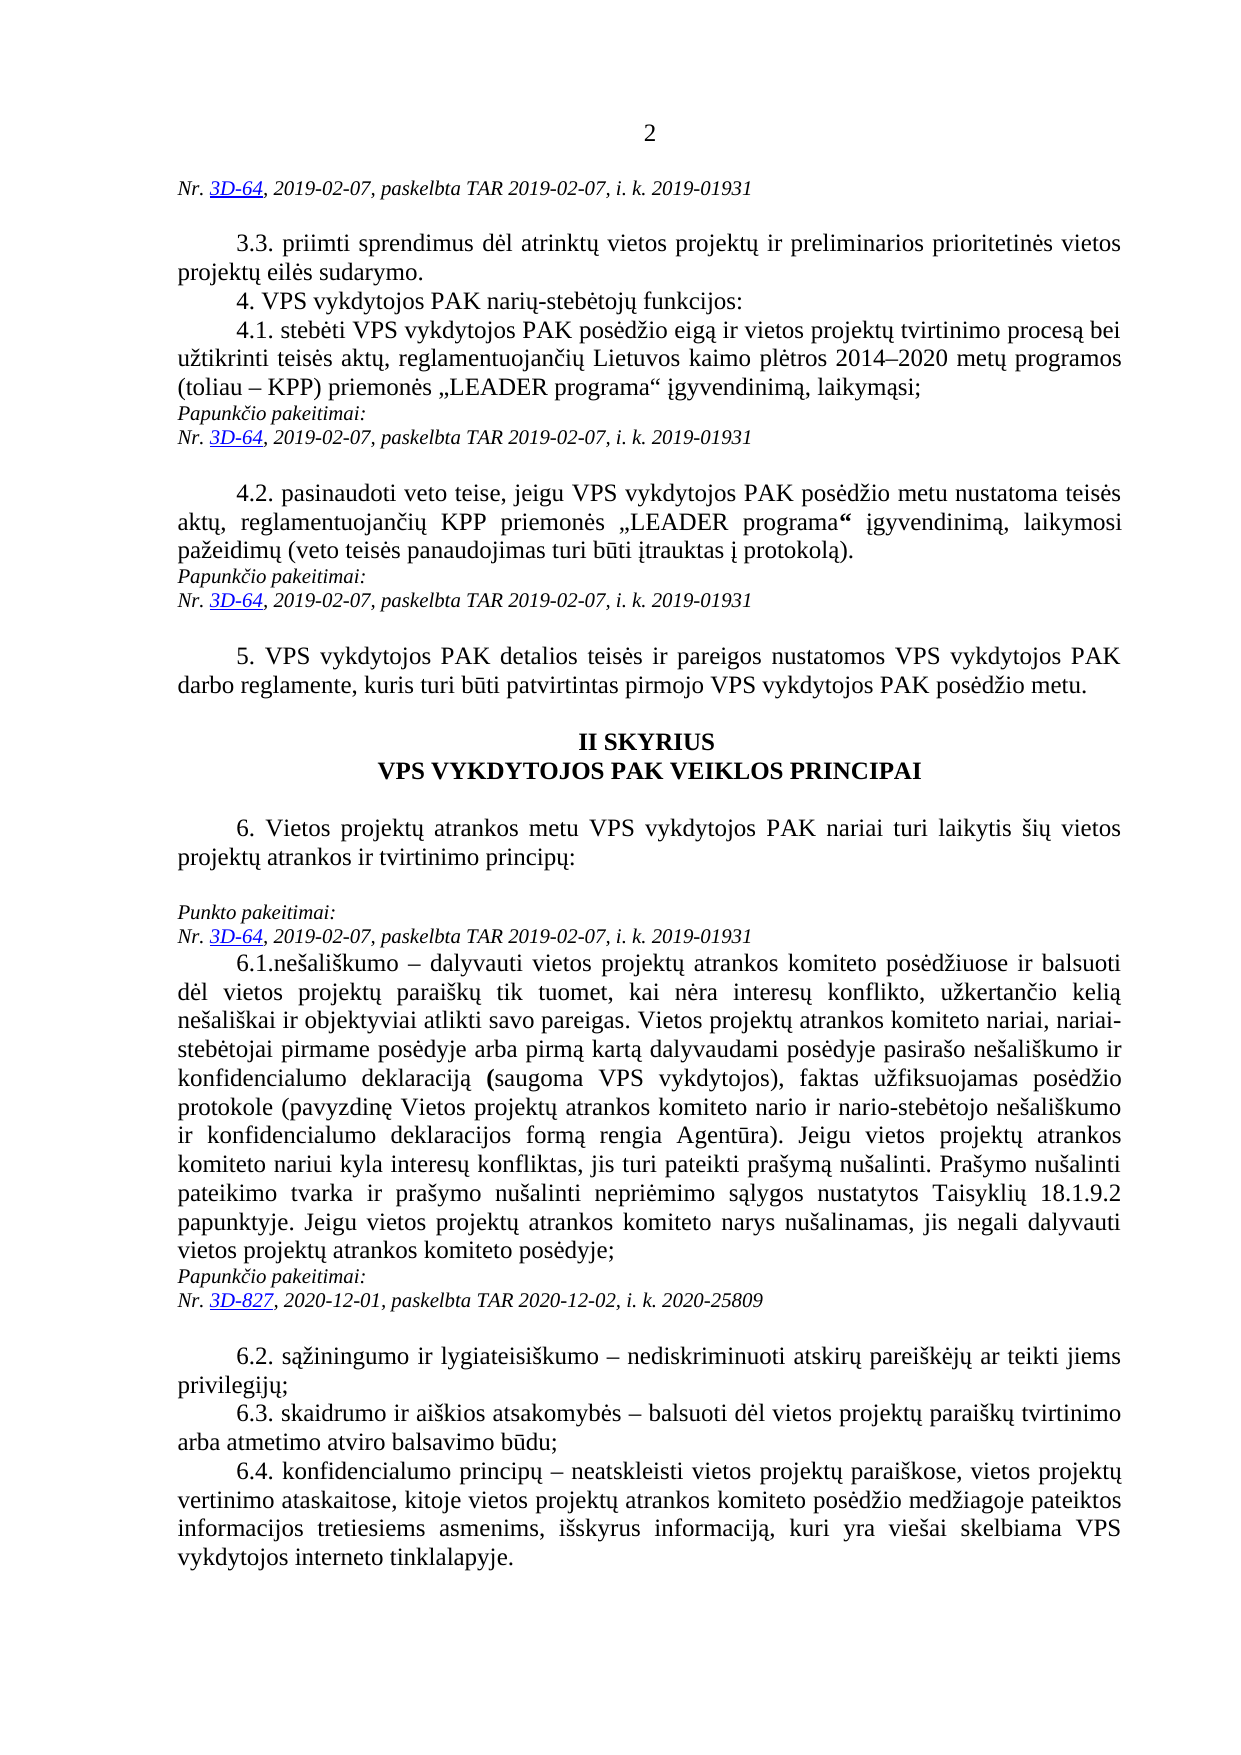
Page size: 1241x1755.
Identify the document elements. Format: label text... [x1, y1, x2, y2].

text 6.4. konfidencialumo principų – neatskleisti vietos projektų paraiškose, vietos projektų vertinimo ataskaitose, kitoje vietos projektų atrankos komiteto posėdžio medžiagoje pateiktos informacijos tretiesiems asmenims, išskyrus informaciją, kuri yra viešai skelbiama VPS vykdytojos interneto tinklalapyje. [177, 1456, 1122, 1571]
text Nr. 3D-827, 2020-12-01, paskelbta TAR 2020-12-02, i. k. 2020-25809 [177, 1288, 1122, 1312]
text Papunkčio pakeitimai: [177, 564, 1122, 588]
text 6.3. skaidrumo ir aiškios atsakomybės – balsuoti dėl vietos projektų paraiškų tvirtinimo arba atmetimo atviro balsavimo būdu; [177, 1398, 1122, 1456]
text II SKYRIUS [177, 727, 1122, 756]
text 6.2. sąžiningumo ir lygiateisiškumo – nediskriminuoti atskirų pareiškėjų ar teikti jiems privilegijų; [177, 1341, 1122, 1398]
text Papunkčio pakeitimai: [177, 401, 1122, 425]
text 5. VPS vykdytojos PAK detalios teisės ir pareigos nustatomos VPS vykdytojos PAK darbo reglamente, kuris turi būti patvirtintas pirmojo VPS vykdytojos PAK posėdžio metu. [177, 641, 1122, 698]
text 6. Vietos projektų atrankos metu VPS vykdytojos PAK nariai turi laikytis šių vietos projektų atrankos ir tvirtinimo principų: [177, 813, 1122, 871]
text VPS VYKDYTOJOS PAK VEIKLOS PRINCIPAI [177, 756, 1122, 785]
text Nr. 3D-64, 2019-02-07, paskelbta TAR 2019-02-07, i. k. 2019-01931 [177, 924, 1122, 948]
text Papunkčio pakeitimai: [177, 1264, 1122, 1288]
text Nr. 3D-64, 2019-02-07, paskelbta TAR 2019-02-07, i. k. 2019-01931 [177, 588, 1122, 612]
text 4.2. pasinaudoti veto teise, jeigu VPS vykdytojos PAK posėdžio metu nustatoma teisės aktų, reglamentuojančių KPP priemonės „LEADER programa“ įgyvendinimą, laikymosi pažeidimų (veto teisės panaudojimas turi būti įtrauktas į protokolą). [177, 478, 1122, 564]
text 4.1. stebėti VPS vykdytojos PAK posėdžio eigą ir vietos projektų tvirtinimo procesą bei užtikrinti teisės aktų, reglamentuojančių Lietuvos kaimo plėtros 2014–2020 metų programos (toliau – KPP) priemonės „LEADER programa“ įgyvendinimą, laikymąsi; [177, 315, 1122, 401]
text 6.1.nešališkumo – dalyvauti vietos projektų atrankos komiteto posėdžiuose ir balsuoti dėl vietos projektų paraiškų tik tuomet, kai nėra interesų konflikto, užkertančio kelią nešališkai ir objektyviai atlikti savo pareigas. Vietos projektų atrankos komiteto nariai, nariai-stebėtojai pirmame posėdyje arba pirmą kartą dalyvaudami posėdyje pasirašo nešališkumo ir konfidencialumo deklaraciją (saugoma VPS vykdytojos), faktas užfiksuojamas posėdžio protokole (pavyzdinę Vietos projektų atrankos komiteto nario ir nario-stebėtojo nešališkumo ir konfidencialumo deklaracijos formą rengia Agentūra). Jeigu vietos projektų atrankos komiteto nariui kyla interesų konfliktas, jis turi pateikti prašymą nušalinti. Prašymo nušalinti pateikimo tvarka ir prašymo nušalinti nepriėmimo sąlygos nustatytos Taisyklių 18.1.9.2 papunktyje. Jeigu vietos projektų atrankos komiteto narys nušalinamas, jis negali dalyvauti vietos projektų atrankos komiteto posėdyje; [177, 948, 1122, 1264]
text Punkto pakeitimai: [177, 900, 1122, 924]
text Nr. 3D-64, 2019-02-07, paskelbta TAR 2019-02-07, i. k. 2019-01931 [177, 425, 1122, 449]
text 3.3. priimti sprendimus dėl atrinktų vietos projektų ir preliminarios prioritetinės vietos projektų eilės sudarymo. [177, 228, 1122, 286]
text Nr. 3D-64, 2019-02-07, paskelbta TAR 2019-02-07, i. k. 2019-01931 [177, 176, 1122, 200]
text 4. VPS vykdytojos PAK narių-stebėtojų funkcijos: [177, 286, 1122, 315]
